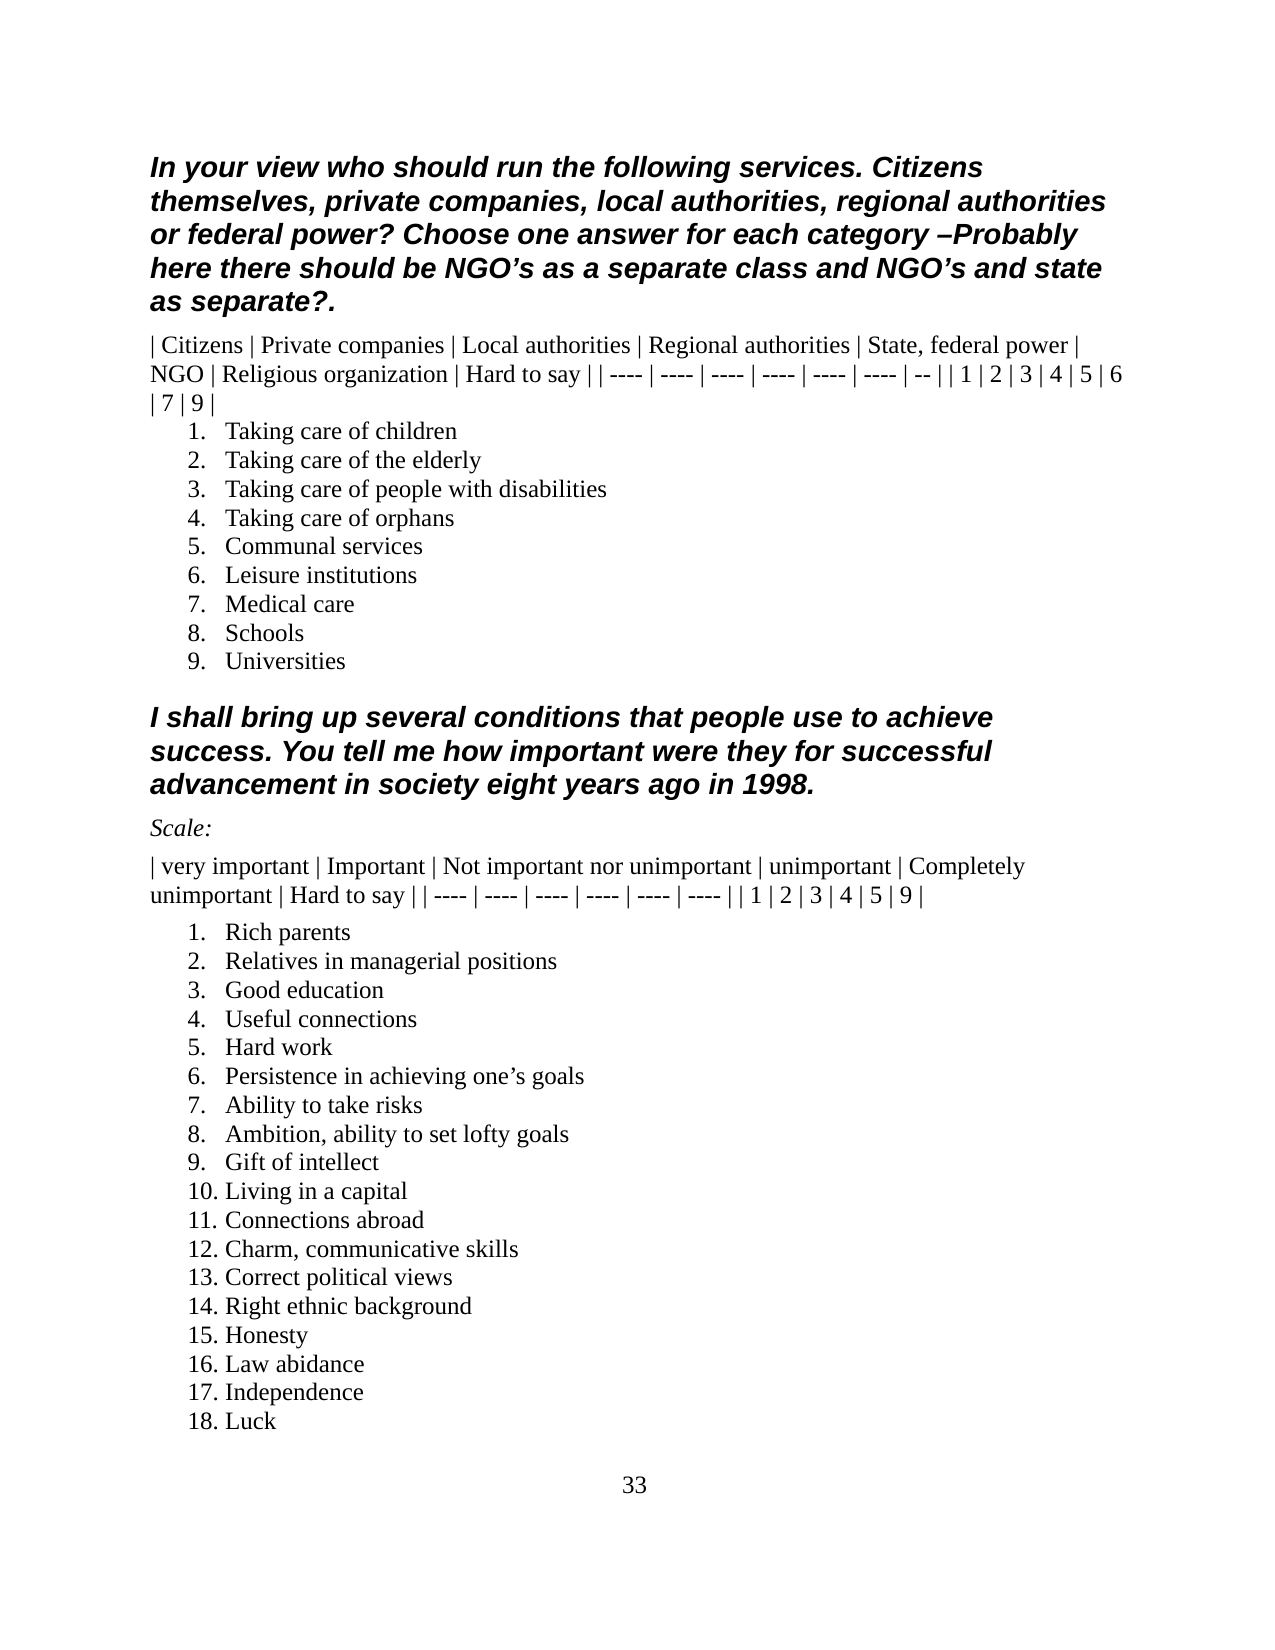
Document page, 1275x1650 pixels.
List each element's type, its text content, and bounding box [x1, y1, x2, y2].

list Leisure institutions [187, 560, 1125, 589]
list Independence [187, 1377, 1125, 1406]
subtitle I shall bring up several conditions that people use to achieve success. You tell me how important were they for successful advancement in society eight years ago in 1998. [150, 700, 1125, 801]
list Living in a capital [187, 1176, 1125, 1205]
list Taking care of children [187, 416, 1125, 445]
list Useful connections [187, 1004, 1125, 1032]
text Scale: [150, 813, 1125, 842]
list Relatives in managerial positions [187, 946, 1125, 975]
list Gift of intellect [187, 1147, 1125, 1176]
list Correct political views [187, 1262, 1125, 1291]
list Persistence in achieving one’s goals [187, 1061, 1125, 1090]
list Law abidance [187, 1349, 1125, 1377]
list Right ethnic background [187, 1291, 1125, 1320]
list Taking care of the elderly [187, 445, 1125, 474]
list Taking care of orphans [187, 503, 1125, 531]
list Ambition, ability to set lofty goals [187, 1119, 1125, 1147]
list Charm, communicative skills [187, 1234, 1125, 1262]
list Hard work [187, 1032, 1125, 1061]
list Luck [187, 1406, 1125, 1435]
list Medical care [187, 589, 1125, 618]
list Schools [187, 618, 1125, 646]
list Communal services [187, 531, 1125, 560]
list Rich parents [187, 917, 1125, 946]
text | very important | Important | Not important nor unimportant | unimportant | Completely unimportant | Hard to say | | ---- | ---- | ---- | ---- | ---- | ---- | | 1 | 2 | 3 | 4 | 5 | 9 | [150, 851, 1125, 908]
list Good education [187, 975, 1125, 1004]
subtitle In your view who should run the following services. Citizens themselves, private companies, local authorities, regional authorities or federal power? Choose one answer for each category –Probably here there should be NGO’s as a separate class and NGO’s and state as separate?. [150, 150, 1125, 318]
list Taking care of people with disabilities [187, 474, 1125, 503]
list Universities [187, 646, 1125, 675]
list Ability to take risks [187, 1090, 1125, 1119]
list Honesty [187, 1320, 1125, 1349]
text | Citizens | Private companies | Local authorities | Regional authorities | State, federal power | NGO | Religious organization | Hard to say | | ---- | ---- | ---- | ---- | ---- | ---- | -- | | 1 | 2 | 3 | 4 | 5 | 6 | 7 | 9 | [150, 330, 1125, 416]
list Connections abroad [187, 1205, 1125, 1234]
